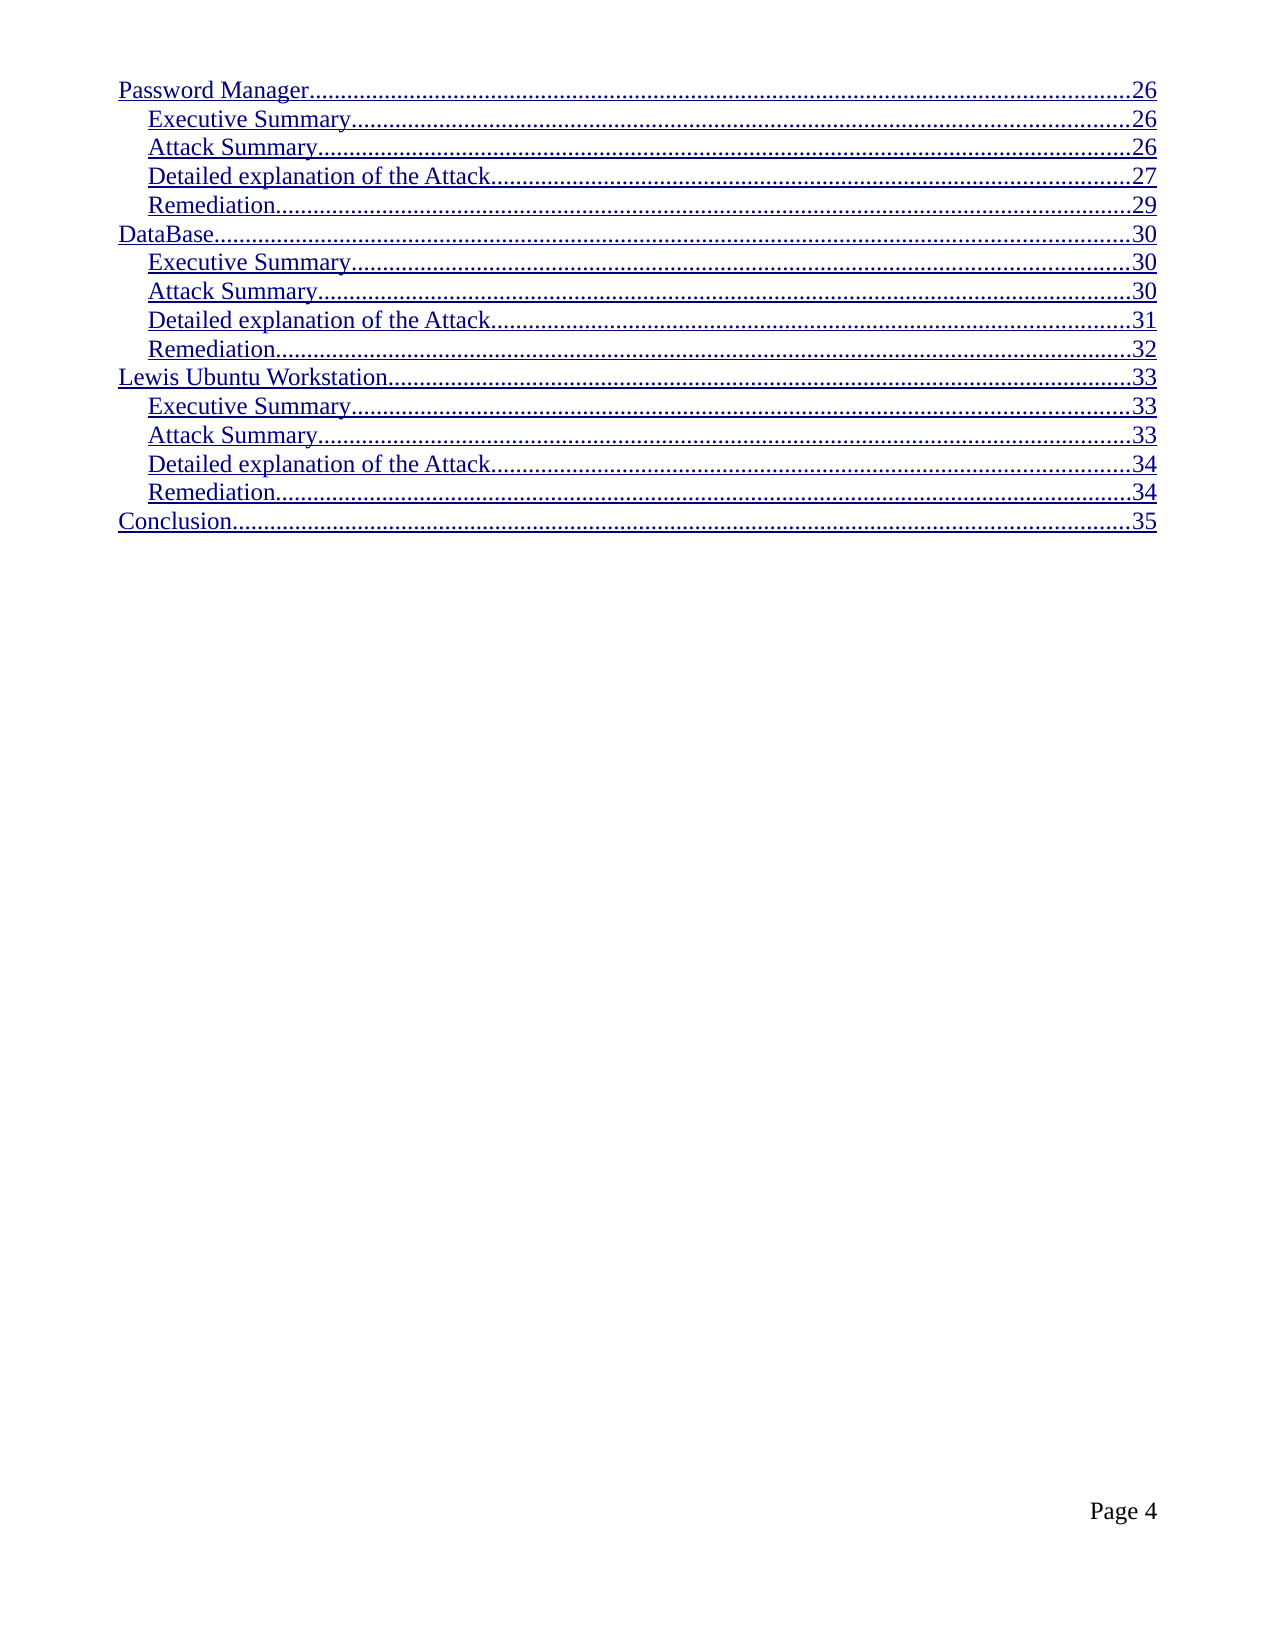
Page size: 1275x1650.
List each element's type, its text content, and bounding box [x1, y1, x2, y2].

text Attack Summary 30 [148, 276, 1157, 301]
text Executive Summary 26 [148, 104, 1157, 129]
text Remediation 32 [148, 334, 1157, 359]
text Conclusion 35 [118, 506, 1157, 531]
text Executive Summary 30 [148, 247, 1157, 272]
text Attack Summary 26 [148, 132, 1157, 157]
text Detailed explanation of the Attack 31 [148, 305, 1157, 330]
text Detailed explanation of the Attack 34 [148, 449, 1157, 474]
text Remediation 34 [148, 477, 1157, 502]
text Password Manager 26 [118, 75, 1157, 100]
text Detailed explanation of the Attack 27 [148, 161, 1157, 186]
text DataBase 30 [118, 219, 1157, 244]
text Remediation 29 [148, 190, 1157, 215]
text Attack Summary 33 [148, 420, 1157, 445]
text Lewis Ubuntu Workstation 33 [118, 362, 1157, 387]
text Executive Summary 33 [148, 391, 1157, 416]
